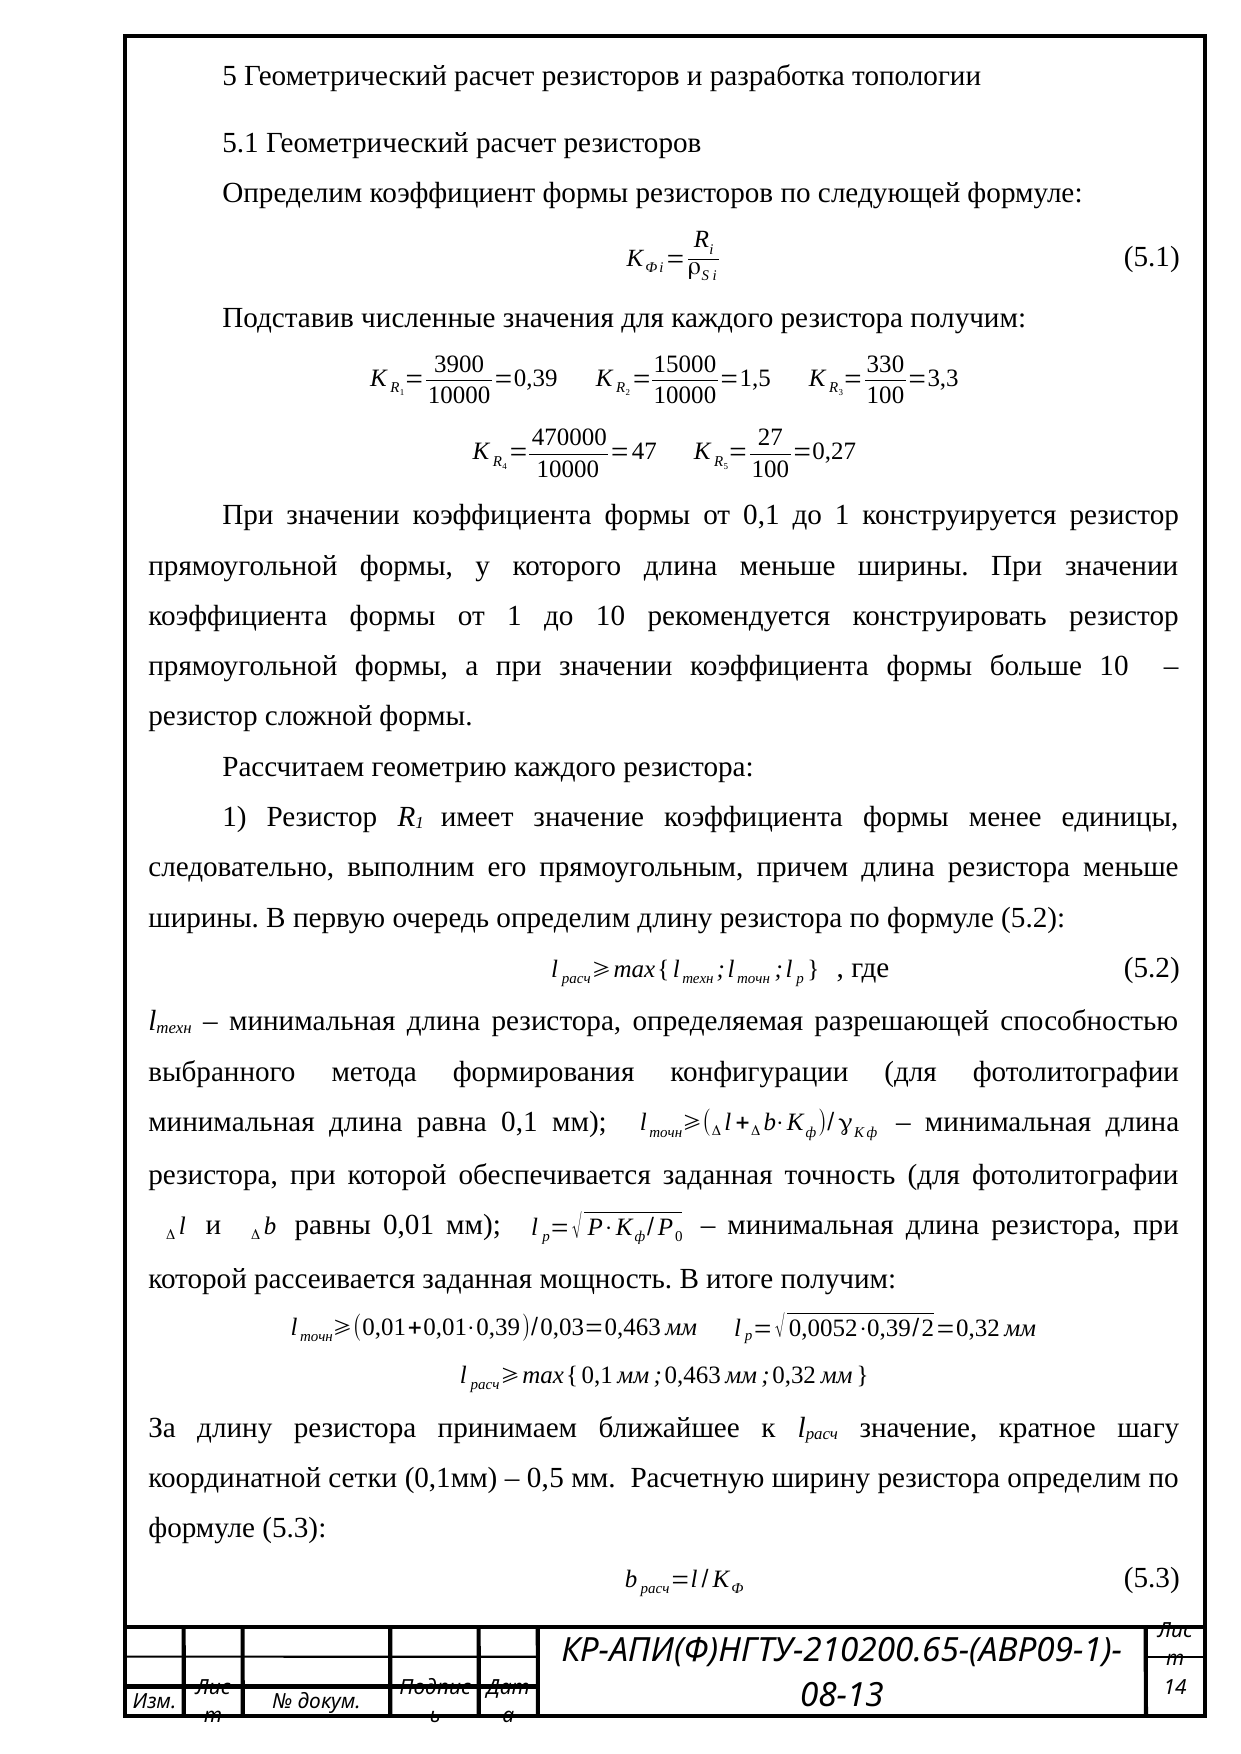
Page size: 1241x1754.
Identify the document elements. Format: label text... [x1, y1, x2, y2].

text 5.1 Геометрический расчет резисторов [148, 125, 1179, 159]
text Определим коэффициент формы резисторов по следующей формуле: [148, 176, 1179, 209]
text lтехн – минимальная длина резистора, определяемая разрешающей способностью выбранного метода формирования конфигурации (для фотолитографии минимальная длина равна 0,1 мм); – минимальная длина резистора, при которой обеспечивается заданная точность (для фотолитографии и равны 0,01 мм); – минимальная длина резистора, при которой рассеивается заданная мощность. В итоге получим: [148, 1003, 1179, 1294]
text За длину резистора принимаем ближайшее к lрасч значение, кратное шагу координатной сетки (0,1мм) – 0,5 мм. Расчетную ширину резистора определим по формуле (5.3): [148, 1410, 1179, 1544]
text Рассчитаем геометрию каждого резистора: [148, 749, 1179, 782]
text 1) Резистор R1 имеет значение коэффициента формы менее единицы, следовательно, выполним его прямоугольным, причем длина резистора меньше ширины. В первую очередь определим длину резистора по формуле (5.2): [148, 799, 1179, 933]
text При значении коэффициента формы от 0,1 до 1 конструируется резистор прямоугольной формы, у которого длина меньше ширины. При значении коэффициента формы от 1 до 10 рекомендуется конструировать резистор прямоугольной формы, а при значении коэффициента формы больше 10 – резистор сложной формы. [148, 497, 1179, 732]
text (5.3) [148, 1561, 1179, 1597]
text Подставив численные значения для каждого резистора получим: [148, 300, 1179, 334]
text (5.1) [148, 226, 1179, 283]
text 5 Геометрический расчет резисторов и разработка топологии [148, 58, 1179, 92]
text , где (5.2) [148, 950, 1179, 987]
